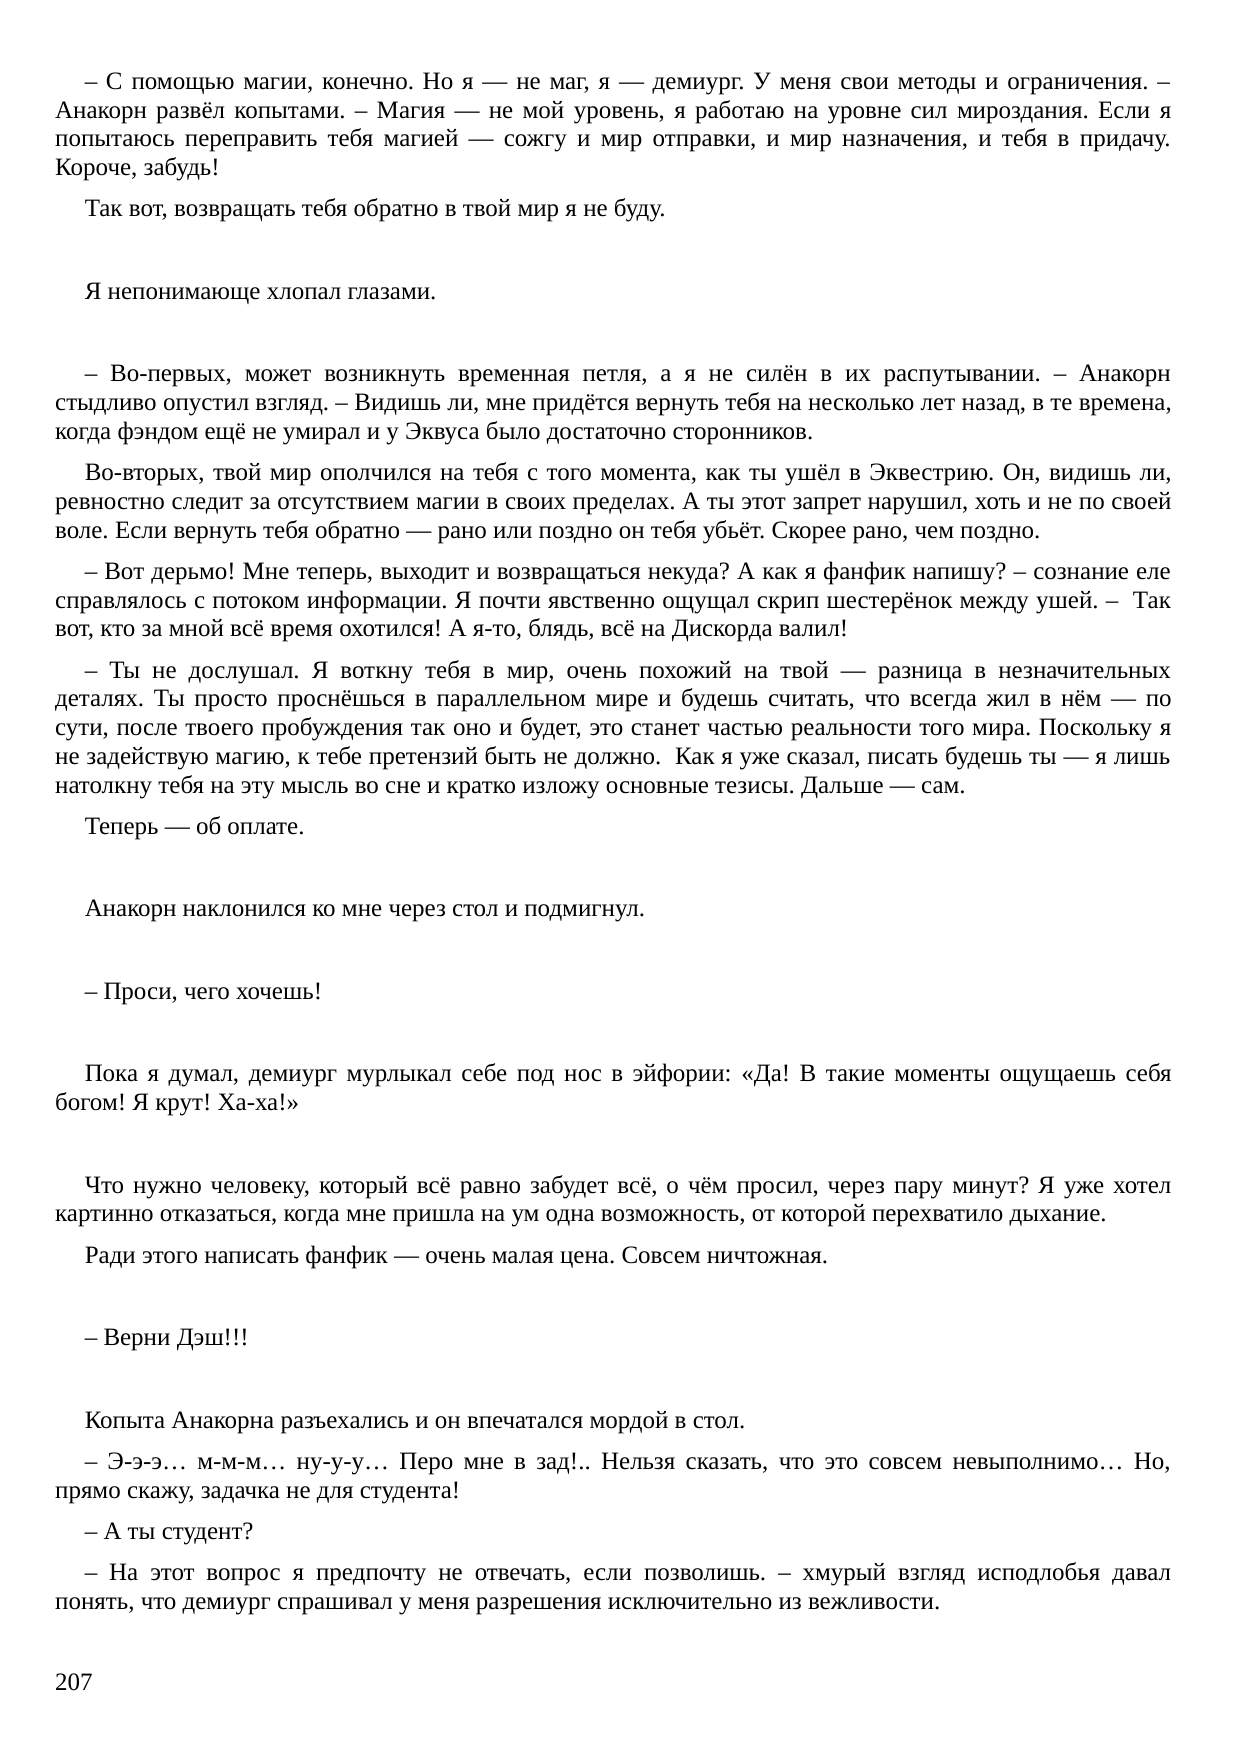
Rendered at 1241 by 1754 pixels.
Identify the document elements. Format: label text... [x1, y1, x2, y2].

text – Во-первых, может возникнуть временная петля, а я не силён в их распутывании. – Анакорн стыдливо опустил взгляд. – Видишь ли, мне придётся вернуть тебя на несколько лет назад, в те времена, когда фэндом ещё не умирал и у Эквуса было достаточно сторонников. [55, 358, 1173, 445]
text Теперь — об оплате. [55, 811, 1173, 840]
text Копыта Анакорна разъехались и он впечатался мордой в стол. [55, 1405, 1173, 1433]
text – На этот вопрос я предпочту не отвечать, если позволишь. – хмурый взгляд исподлобья давал понять, что демиург спрашивал у меня разрешения исключительно из вежливости. [55, 1557, 1173, 1615]
text Так вот, возвращать тебя обратно в твой мир я не буду. [55, 193, 1173, 222]
text – Верни Дэш!!! [55, 1322, 1173, 1351]
text – А ты студент? [55, 1516, 1173, 1545]
text – Проси, чего хочешь! [55, 976, 1173, 1005]
text Анакорн наклонился ко мне через стол и подмигнул. [55, 893, 1173, 922]
text Ради этого написать фанфик — очень малая цена. Совсем ничтожная. [55, 1240, 1173, 1268]
text Во-вторых, твой мир ополчился на тебя с того момента, как ты ушёл в Эквестрию. Он, видишь ли, ревностно следит за отсутствием магии в своих пределах. А ты этот запрет нарушил, хоть и не по своей воле. Если вернуть тебя обратно — рано или поздно он тебя убьёт. Скорее рано, чем поздно. [55, 457, 1173, 543]
text Пока я думал, демиург мурлыкал себе под нос в эйфории: «Да! В такие моменты ощущаешь себя богом! Я крут! Ха-ха!» [55, 1058, 1173, 1116]
text – Ты не дослушал. Я воткну тебя в мир, очень похожий на твой — разница в незначительных деталях. Ты просто проснёшься в параллельном мире и будешь считать, что всегда жил в нём — по сути, после твоего пробуждения так оно и будет, это станет частью реальности того мира. Поскольку я не задействую магию, к тебе претензий быть не должно. Как я уже сказал, писать будешь ты — я лишь натолкну тебя на эту мысль во сне и кратко изложу основные тезисы. Дальше — сам. [55, 655, 1173, 798]
text – Э-э-э… м-м-м… ну-у-у… Перо мне в зад!.. Нельзя сказать, что это совсем невыполнимо… Но, прямо скажу, задачка не для студента! [55, 1446, 1173, 1503]
text Что нужно человеку, который всё равно забудет всё, о чём просил, через пару минут? Я уже хотел картинно отказаться, когда мне пришла на ум одна возможность, от которой перехватило дыхание. [55, 1170, 1173, 1227]
text Я непонимающе хлопал глазами. [55, 276, 1173, 305]
text – Вот дерьмо! Мне теперь, выходит и возвращаться некуда? А как я фанфик напишу? – сознание еле справлялось с потоком информации. Я почти явственно ощущал скрип шестерёнок между ушей. – Так вот, кто за мной всё время охотился! А я-то, блядь, всё на Дискорда валил! [55, 556, 1173, 642]
text – С помощью магии, конечно. Но я — не маг, я — демиург. У меня свои методы и ограничения. – Анакорн развёл копытами. – Магия — не мой уровень, я работаю на уровне сил мироздания. Если я попытаюсь переправить тебя магией — сожгу и мир отправки, и мир назначения, и тебя в придачу. Короче, забудь! [55, 66, 1173, 181]
